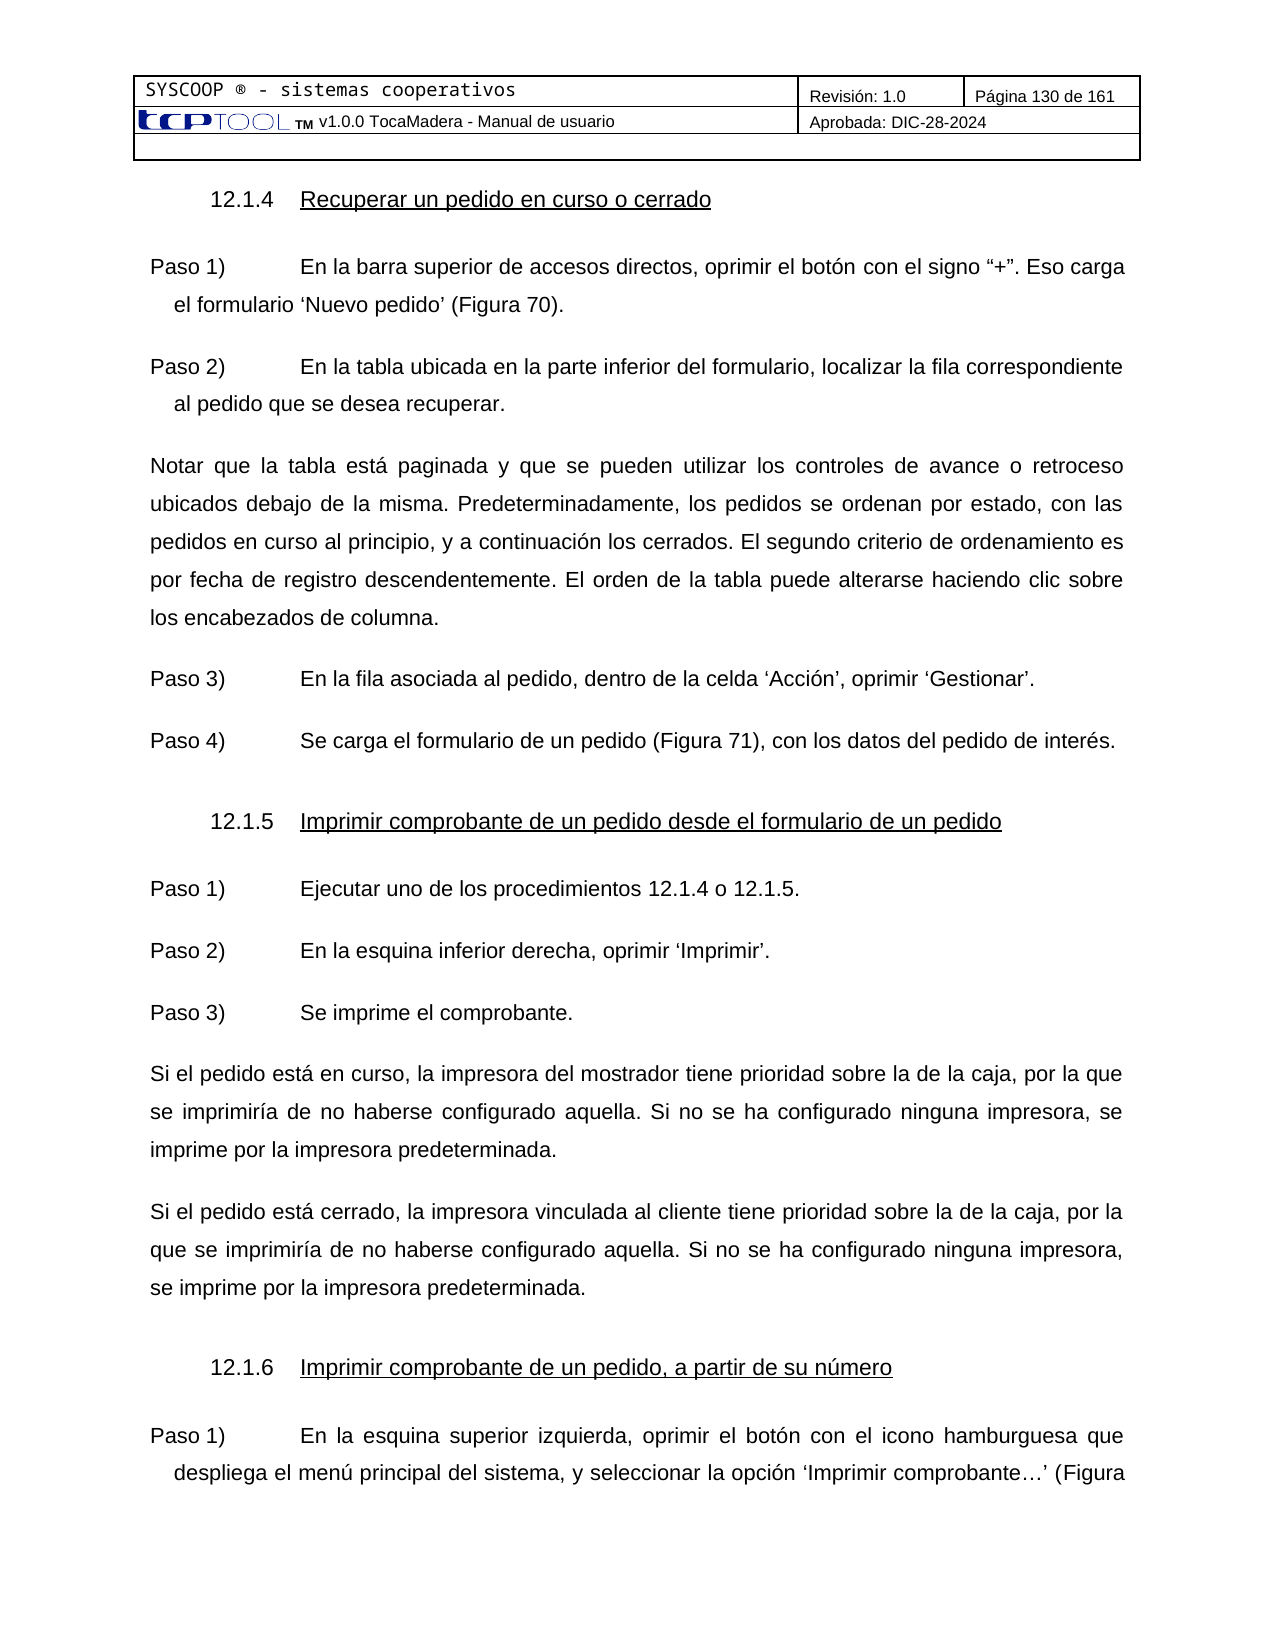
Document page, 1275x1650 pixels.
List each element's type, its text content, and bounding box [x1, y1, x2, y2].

list En la barra superior de accesos directos, oprimir el botón con el signo “+”. Eso carga el formulario ‘Nuevo pedido’ (Figura 70). [150, 254, 1125, 317]
subtitle Imprimir comprobante de un pedido desde el formulario de un pedido [210, 808, 1125, 834]
text Si el pedido está cerrado, la impresora vinculada al cliente tiene prioridad sobre la de la caja, por la que se imprimiría de no haberse configurado aquella. Si no se ha configurado ninguna impresora, se imprime por la impresora predeterminada. [150, 1199, 1125, 1299]
list En la tabla ubicada en la parte inferior del formulario, localizar la fila correspondiente al pedido que se desea recuperar. [150, 353, 1125, 417]
list Se imprime el comprobante. [150, 999, 1125, 1025]
list Se carga el formulario de un pedido (Figura 71), con los datos del pedido de interés. [150, 728, 1125, 753]
list Ejecutar uno de los procedimientos 12.1.4 o 12.1.5. [150, 876, 1125, 901]
subtitle Imprimir comprobante de un pedido, a partir de su número [210, 1354, 1125, 1381]
subtitle Recuperar un pedido en curso o cerrado [210, 186, 1125, 212]
text Si el pedido está en curso, la impresora del mostrador tiene prioridad sobre la de la caja, por la que se imprimiría de no haberse configurado aquella. Si no se ha configurado ninguna impresora, se imprime por la impresora predeterminada. [150, 1061, 1125, 1162]
list En la esquina superior izquierda, oprimir el botón con el icono hamburguesa que despliega el menú principal del sistema, y seleccionar la opción ‘Imprimir comprobante…’ (Figura [150, 1422, 1125, 1486]
list En la esquina inferior derecha, oprimir ‘Imprimir’. [150, 938, 1125, 963]
text Notar que la tabla está paginada y que se pueden utilizar los controles de avance o retroceso ubicados debajo de la misma. Predeterminadamente, los pedidos se ordenan por estado, con las pedidos en curso al principio, y a continuación los cerrados. El segundo criterio de ordenamiento es por fecha de registro descendentemente. El orden de la tabla puede alterarse haciendo clic sobre los encabezados de columna. [150, 453, 1125, 629]
list En la fila asociada al pedido, dentro de la celda ‘Acción’, oprimir ‘Gestionar’. [150, 666, 1125, 691]
picture [138, 110, 290, 130]
